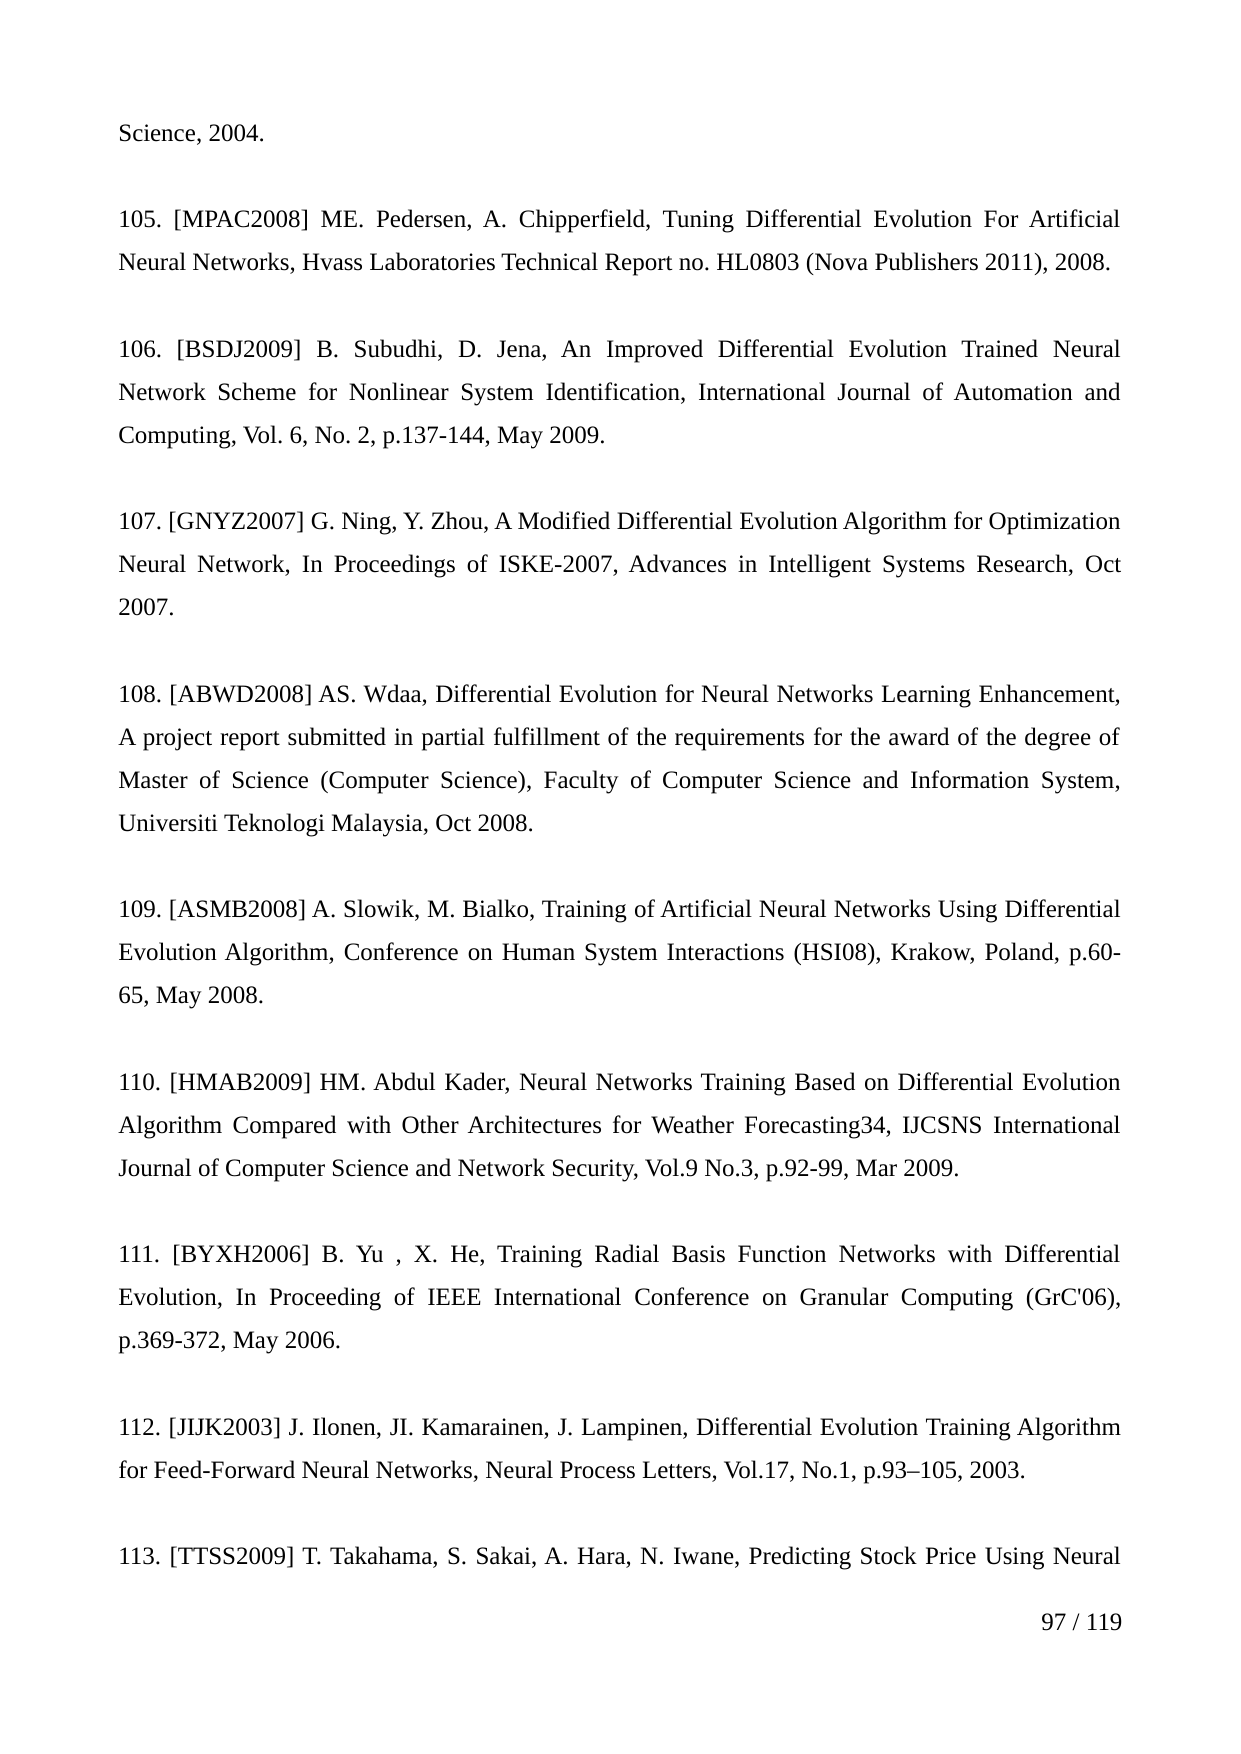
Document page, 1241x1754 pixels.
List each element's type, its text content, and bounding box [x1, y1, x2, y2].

text Science, 2004. [118, 118, 1122, 147]
text 110. [HMAB2009] HM. Abdul Kader, Neural Networks Training Based on Differential Evolution Algorithm Compared with Other Architectures for Weather Forecasting34, IJCSNS International Journal of Computer Science and Network Security, Vol.9 No.3, p.92-99, Mar 2009. [118, 1067, 1122, 1182]
text 112. [JIJK2003] J. Ilonen, JI. Kamarainen, J. Lampinen, Differential Evolution Training Algorithm for Feed-Forward Neural Networks, Neural Process Letters, Vol.17, No.1, p.93–105, 2003. [118, 1412, 1122, 1484]
text 107. [GNYZ2007] G. Ning, Y. Zhou, A Modified Differential Evolution Algorithm for Optimization Neural Network, In Proceedings of ISKE-2007, Advances in Intelligent Systems Research, Oct 2007. [118, 506, 1122, 621]
text 106. [BSDJ2009] B. Subudhi, D. Jena, An Improved Differential Evolution Trained Neural Network Scheme for Nonlinear System Identification, International Journal of Automation and Computing, Vol. 6, No. 2, p.137-144, May 2009. [118, 334, 1122, 449]
text 111. [BYXH2006] B. Yu , X. He, Training Radial Basis Function Networks with Differential Evolution, In Proceeding of IEEE International Conference on Granular Computing (GrC'06), p.369-372, May 2006. [118, 1239, 1122, 1354]
text 113. [TTSS2009] T. Takahama, S. Sakai, A. Hara, N. Iwane, Predicting Stock Price Using Neural [118, 1541, 1122, 1570]
text 105. [MPAC2008] ME. Pedersen, A. Chipperfield, Tuning Differential Evolution For Artificial Neural Networks, Hvass Laboratories Technical Report no. HL0803 (Nova Publishers 2011), 2008. [118, 204, 1122, 276]
text 108. [ABWD2008] AS. Wdaa, Differential Evolution for Neural Networks Learning Enhancement, A project report submitted in partial fulfillment of the requirements for the award of the degree of Master of Science (Computer Science), Faculty of Computer Science and Information System, Universiti Teknologi Malaysia, Oct 2008. [118, 679, 1122, 837]
text 109. [ASMB2008] A. Slowik, M. Bialko, Training of Artificial Neural Networks Using Differential Evolution Algorithm, Conference on Human System Interactions (HSI08), Krakow, Poland, p.60-65, May 2008. [118, 894, 1122, 1009]
